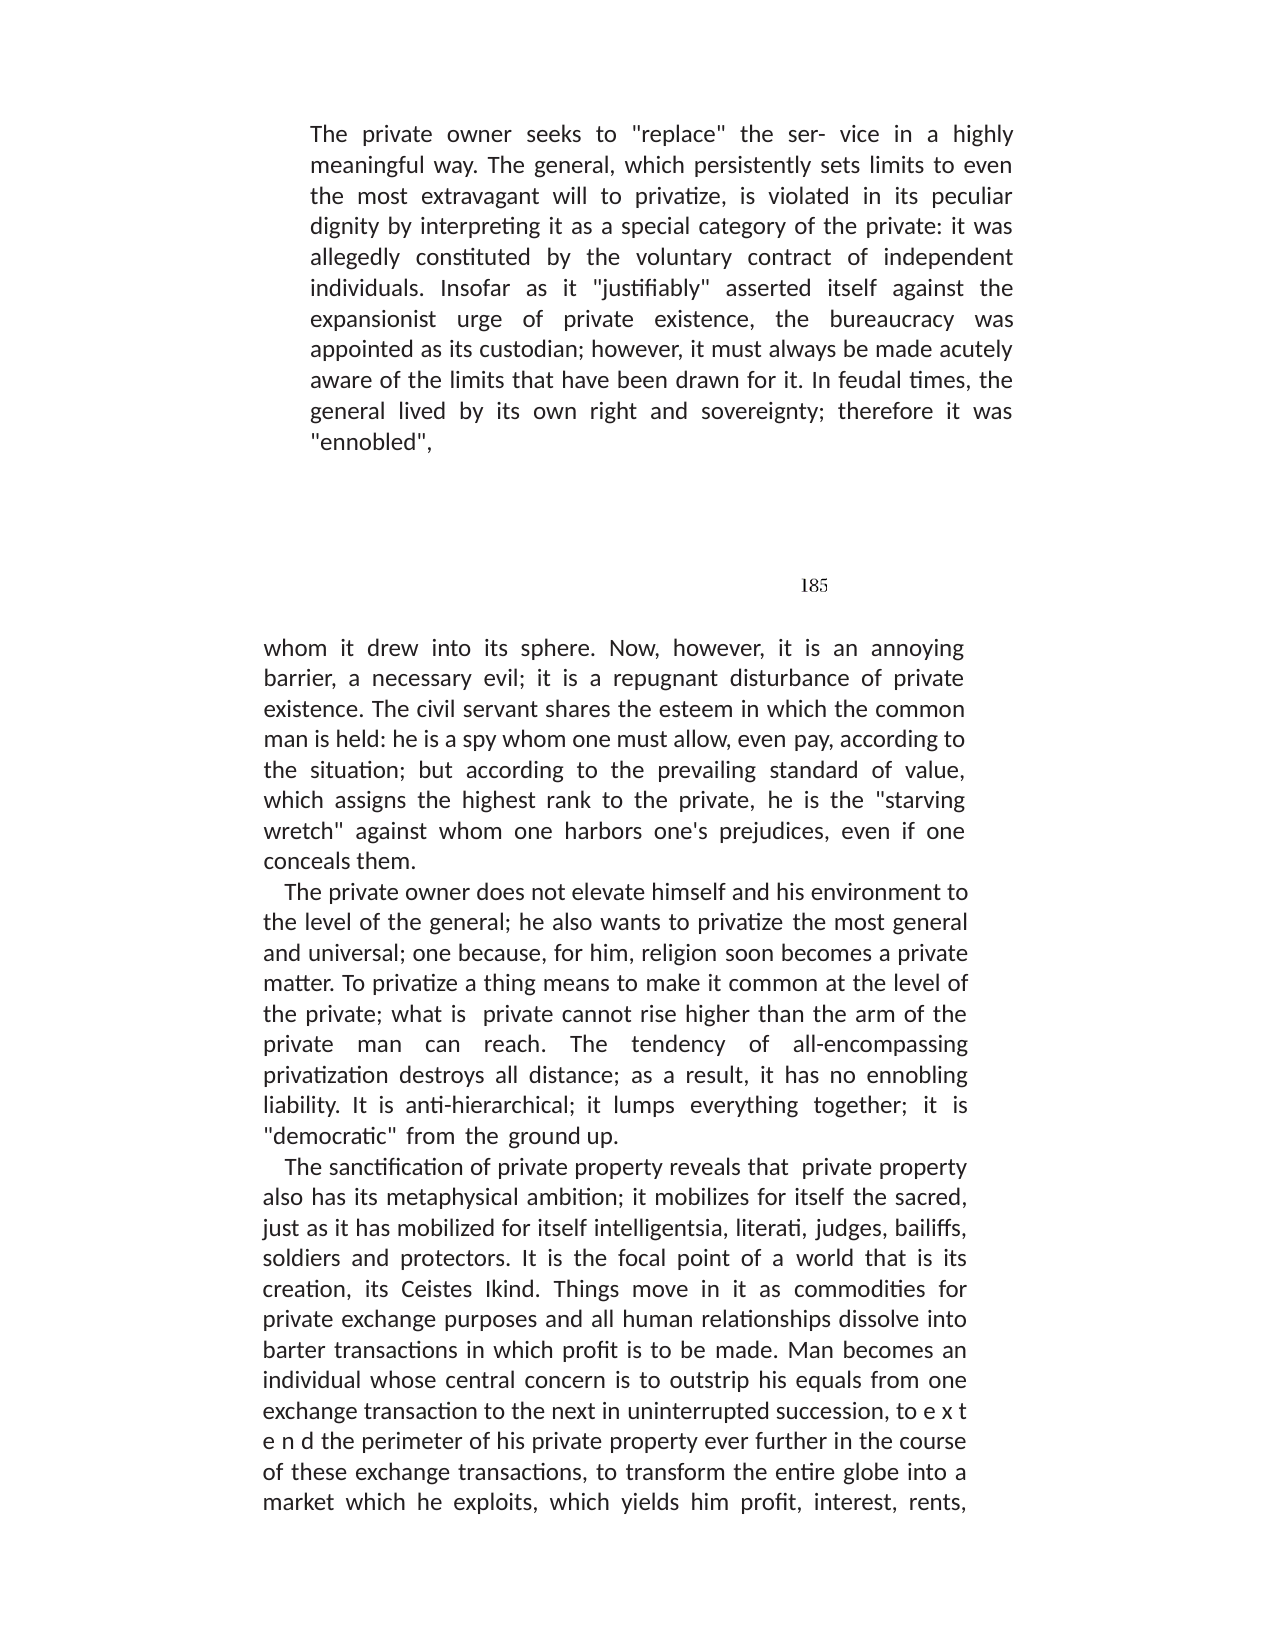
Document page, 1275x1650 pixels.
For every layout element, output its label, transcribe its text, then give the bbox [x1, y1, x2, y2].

text whom it drew into its sphere. Now, however, it is an annoying barrier, a necessary evil; it is a repugnant disturbance of private existence. The civil servant shares the esteem in which the common man is held: he is a spy whom one must allow, even pay, according to the situation; but according to the prevailing standard of value, which assigns the highest rank to the private, he is the "starving wretch" against whom one harbors one's prejudices, even if one conceals them. [263, 632, 965, 876]
text The private owner does not elevate himself and his environment to the level of the general; he also wants to privatize the most general and universal; one because, for him, religion soon becomes a private matter. To privatize a thing means to make it common at the level of the private; what is private cannot rise higher than the arm of the private man can reach. The tendency of all-encompassing privatization destroys all distance; as a result, it has no ennobling liability. It is anti-hierarchical; it lumps everything together; it is "democratic" from the ground up. [263, 876, 968, 1151]
text The private owner seeks to "replace" the ser- vice in a highly meaningful way. The general, which persistently sets limits to even the most extravagant will to privatize, is violated in its peculiar dignity by interpreting it as a special category of the private: it was allegedly constituted by the voluntary contract of independent individuals. Insofar as it "justifiably" asserted itself against the expansionist urge of private existence, the bureaucracy was appointed as its custodian; however, it must always be made acutely aware of the limits that have been drawn for it. In feudal times, the general lived by its own right and sovereignty; therefore it was "ennobled", [310, 118, 1014, 456]
text The sanctification of private property reveals that private property also has its metaphysical ambition; it mobilizes for itself the sacred, just as it has mobilized for itself intelligentsia, literati, judges, bailiffs, soldiers and protectors. It is the focal point of a world that is its creation, its Ceistes Ikind. Things move in it as commodities for private exchange purposes and all human relationships dissolve into barter transactions in which profit is to be made. Man becomes an individual whose central concern is to outstrip his equals from one exchange transaction to the next in uninterrupted succession, to e x t e n d the perimeter of his private property ever further in the course of these exchange transactions, to transform the entire globe into a market which he exploits, which yields him profit, interest, rents, [262, 1151, 967, 1517]
